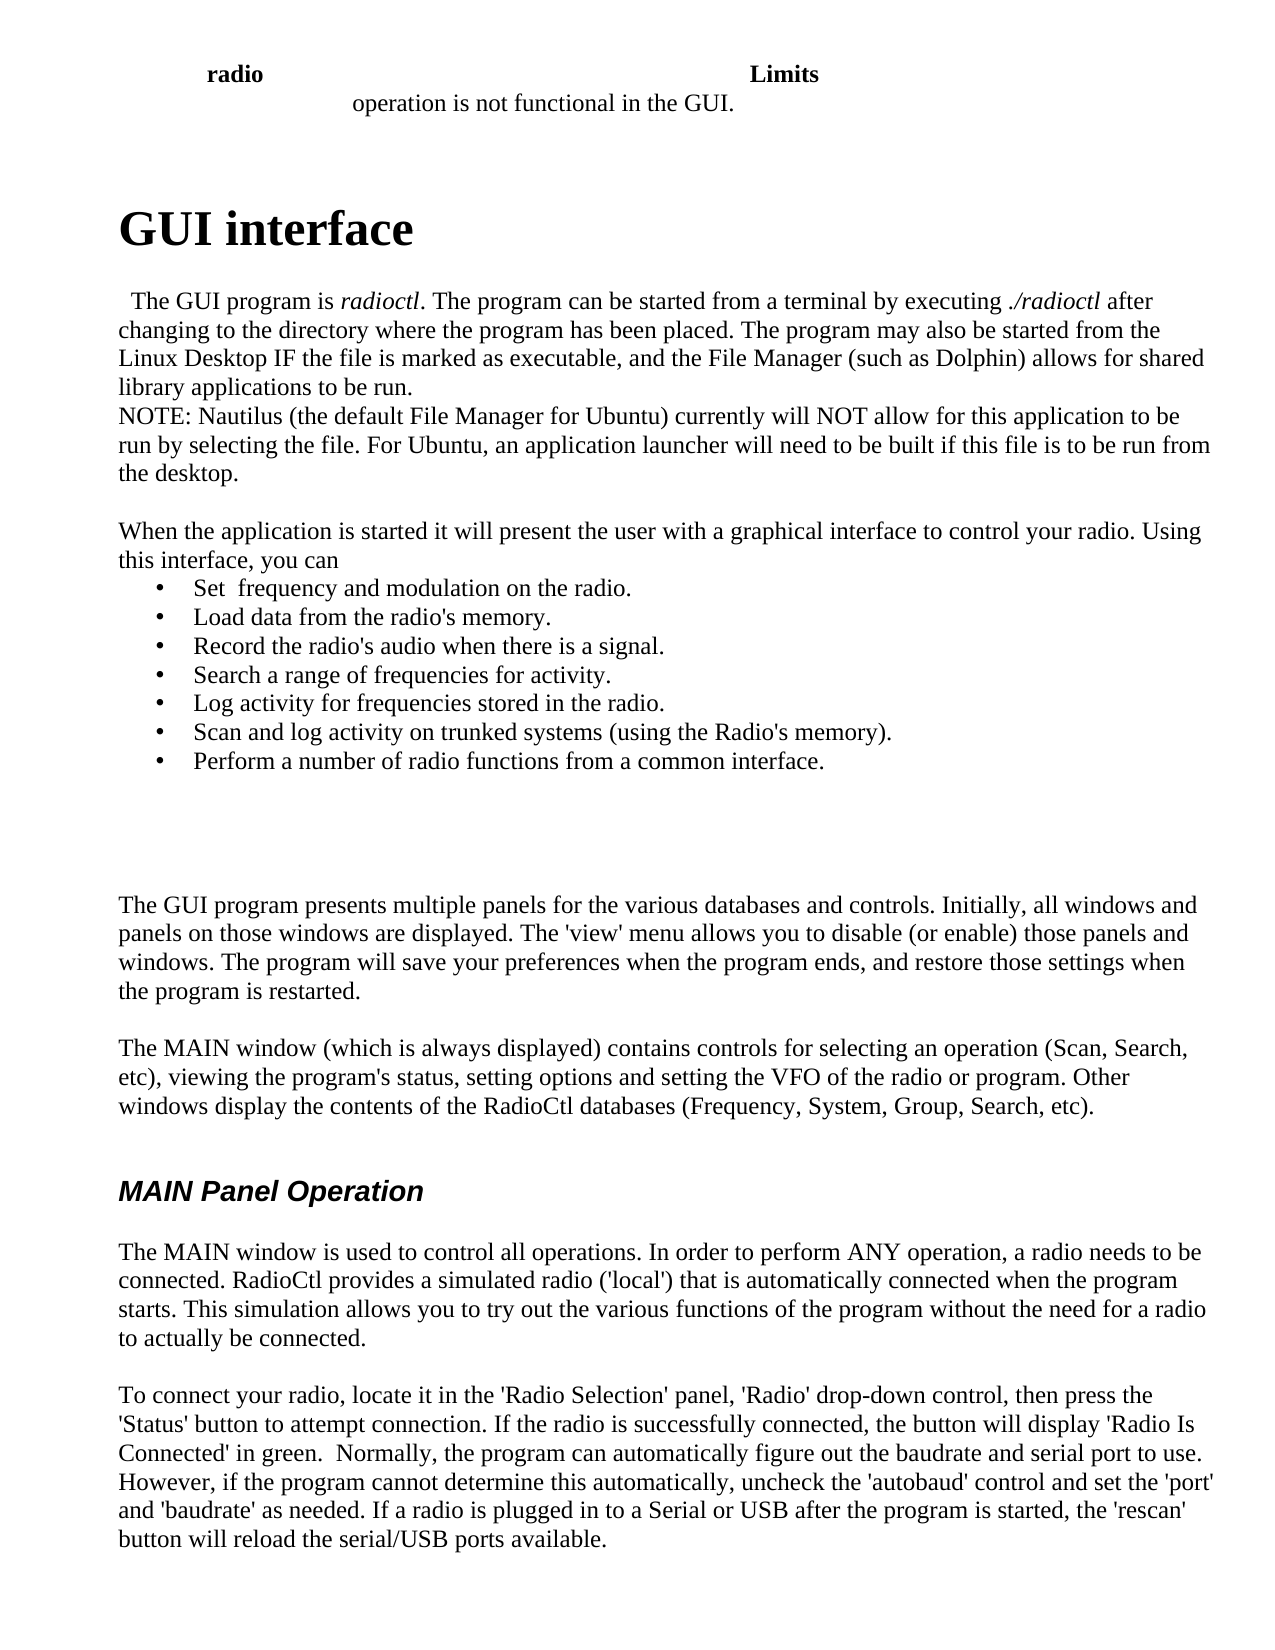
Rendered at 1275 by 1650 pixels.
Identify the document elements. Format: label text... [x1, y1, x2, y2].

table_header radio [118, 59, 352, 88]
subtitle MAIN Panel Operation [118, 1173, 1216, 1207]
subtitle GUI interface [118, 199, 1216, 257]
text The GUI program presents multiple panels for the various databases and controls. Initially, all windows and panels on those windows are displayed. The 'view' menu allows you to disable (or enable) those panels and windows. The program will save your preferences when the program ends, and restore those settings when the program is restarted. [118, 890, 1216, 1005]
text When the application is started it will present the user with a graphical interface to control your radio. Using this interface, you can [118, 516, 1216, 573]
text To connect your radio, locate it in the 'Radio Selection' panel, 'Radio' drop-down control, then press the 'Status' button to attempt connection. If the radio is successfully connected, the button will display 'Radio Is Connected' in green. Normally, the program can automatically figure out the baudrate and serial port to use. However, if the program cannot determine this automatically, uncheck the 'autobaud' control and set the 'port' and 'baudrate' as needed. If a radio is plugged in to a Serial or USB after the program is started, the 'rescan' button will reload the serial/USB ports available. [118, 1380, 1216, 1553]
table_cell operation is not functional in the GUI. [352, 88, 1217, 117]
text The GUI program is radioctl. The program can be started from a terminal by executing ./radioctl after changing to the directory where the program has been placed. The program may also be started from the Linux Desktop IF the file is marked as executable, and the File Manager (such as Dolphin) allows for shared library applications to be run. NOTE: Nautilus (the default File Manager for Ubuntu) currently will NOT allow for this application to be run by selecting the file. For Ubuntu, an application launcher will need to be built if this file is to be run from the desktop. [118, 286, 1216, 487]
table_header Limits [352, 59, 1217, 88]
text The MAIN window (which is always displayed) contains controls for selecting an operation (Scan, Search, etc), viewing the program's status, setting options and setting the VFO of the radio or program. Other windows display the contents of the RadioCtl databases (Frequency, System, Group, Search, etc). [118, 1033, 1216, 1120]
list Record the radio's audio when there is a signal. [156, 631, 1216, 660]
list Perform a number of radio functions from a common interface. [156, 746, 1216, 775]
list Set frequency and modulation on the radio. [156, 573, 1216, 602]
text The MAIN window is used to control all operations. In order to perform ANY operation, a radio needs to be connected. RadioCtl provides a simulated radio ('local') that is automatically connected when the program starts. This simulation allows you to try out the various functions of the program without the need for a radio to actually be connected. [118, 1237, 1216, 1352]
list Load data from the radio's memory. [156, 602, 1216, 631]
list Log activity for frequencies stored in the radio. [156, 688, 1216, 717]
table_cell [118, 88, 352, 117]
list Scan and log activity on trunked systems (using the Radio's memory). [156, 717, 1216, 746]
list Search a range of frequencies for activity. [156, 660, 1216, 688]
